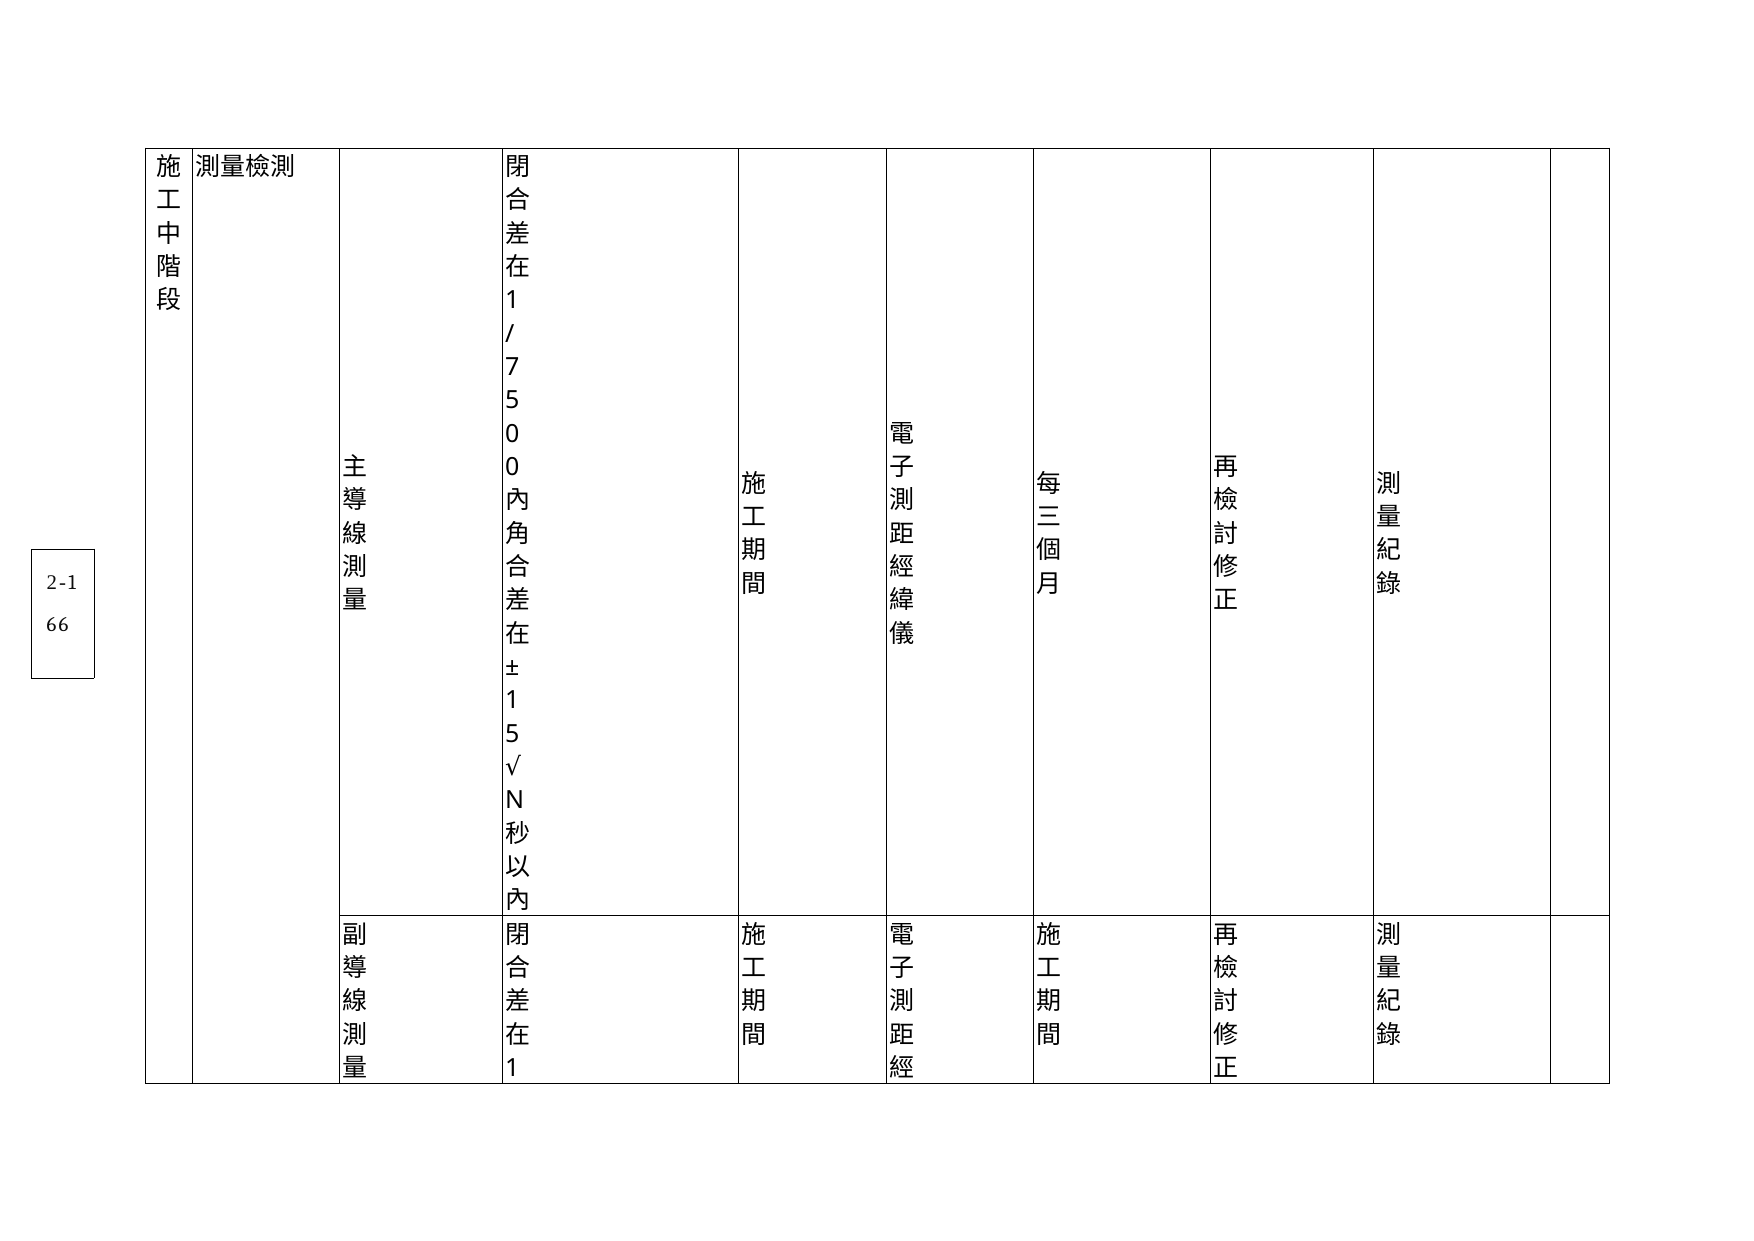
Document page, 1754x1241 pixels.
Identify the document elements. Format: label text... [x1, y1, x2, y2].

table_cell 閉合差在1/7500內角合差在±15√N秒以內 [503, 149, 738, 915]
table_cell 施工期間 [739, 916, 886, 1083]
table_cell 再檢討修正 [1211, 916, 1373, 1083]
table_cell [1551, 916, 1609, 1083]
table_cell 施工中階段 [146, 149, 192, 1083]
table_cell 每三個月 [1034, 149, 1210, 915]
table_cell 測量檢測 [193, 149, 339, 1083]
table_cell 副導線測量 [340, 916, 502, 1083]
table_cell 電子測距經 [887, 916, 1033, 1083]
table_cell 電子測距經緯儀 [887, 149, 1033, 915]
table_cell 主導線測量 [340, 149, 502, 915]
table_cell 閉合差在1 [503, 916, 738, 1083]
table_cell 測量紀錄 [1374, 916, 1550, 1083]
table_cell 施工期間 [739, 149, 886, 915]
table_cell 施工期間 [1034, 916, 1210, 1083]
table_cell 測量紀錄 [1374, 149, 1550, 915]
table_cell [1551, 149, 1609, 915]
table_cell 再檢討修正 [1211, 149, 1373, 915]
